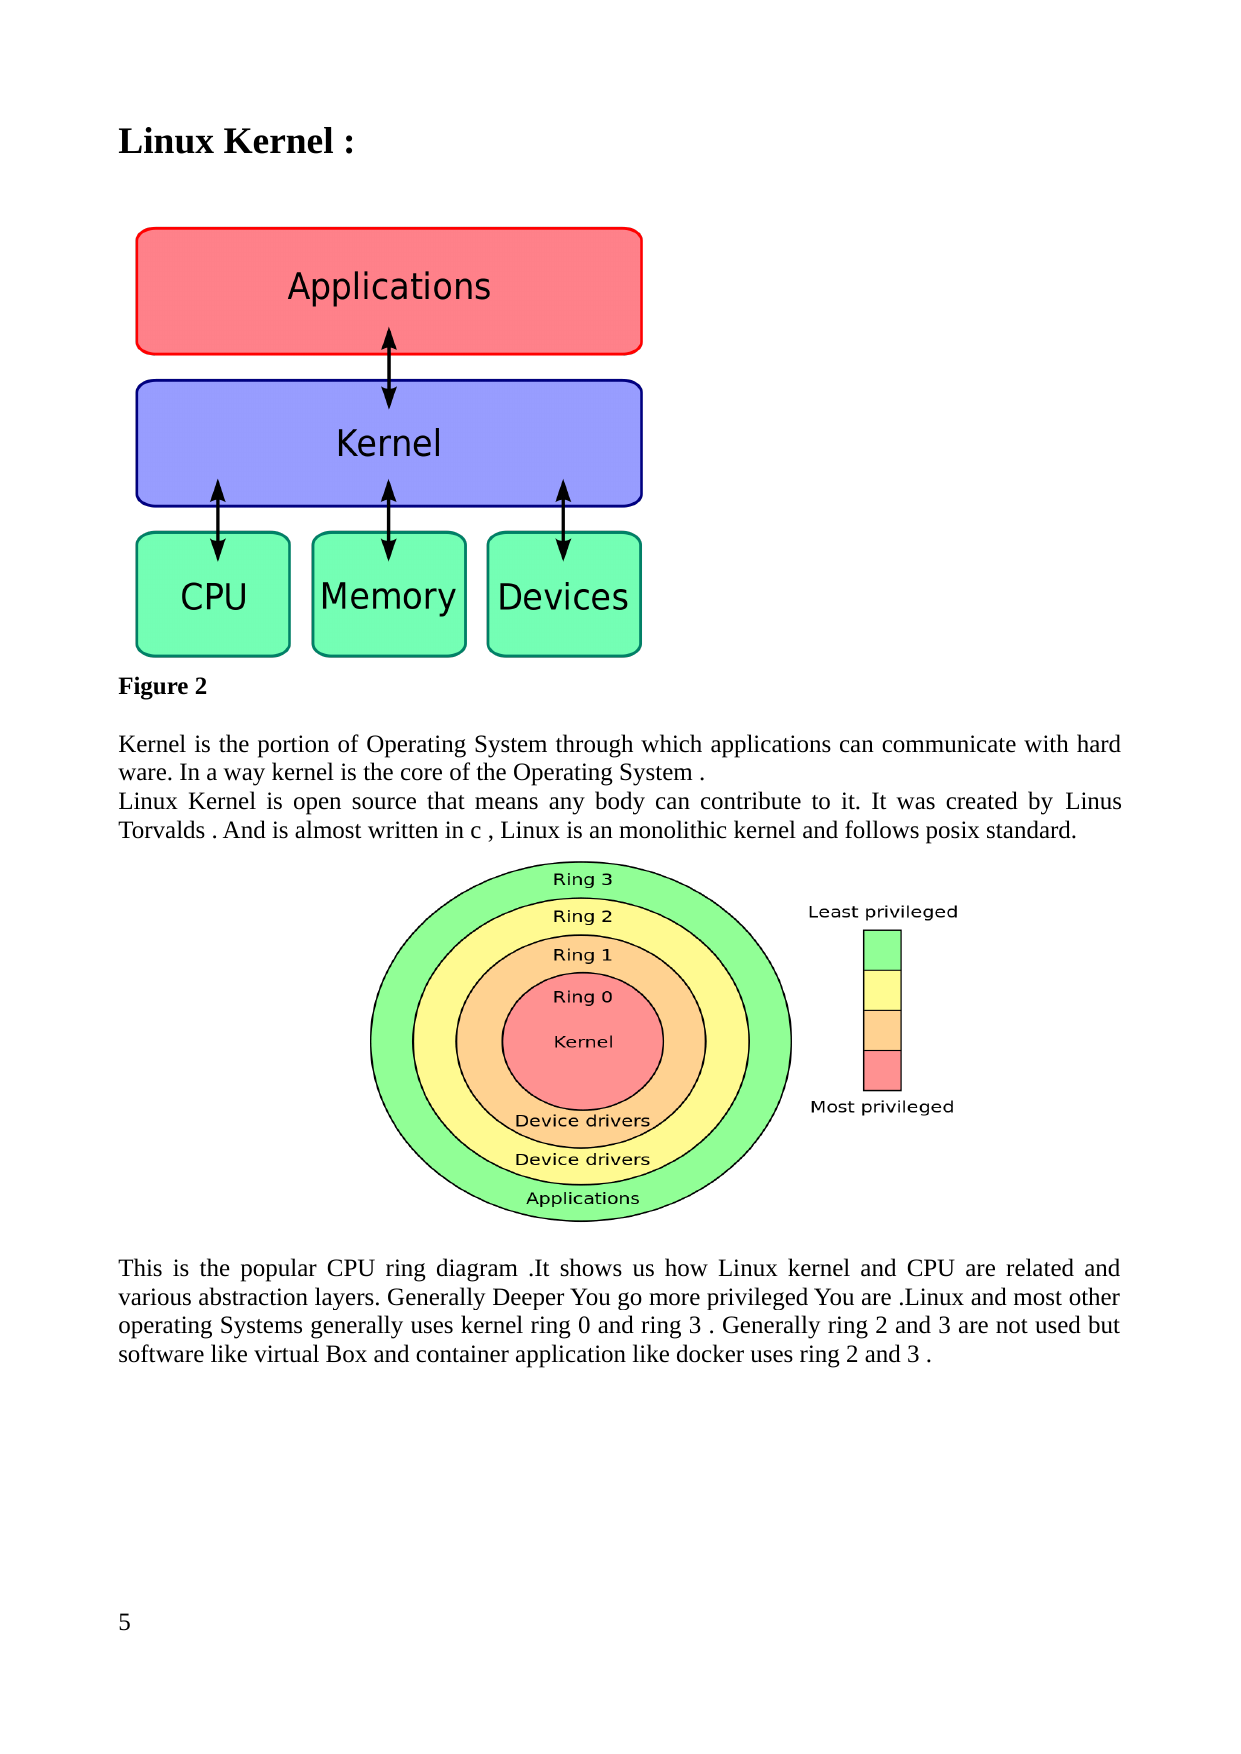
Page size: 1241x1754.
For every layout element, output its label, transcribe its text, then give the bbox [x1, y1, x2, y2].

text This is the popular CPU ring diagram .It shows us how Linux kernel and CPU are related and various abstraction layers. Generally Deeper You go more privileged You are .Linux and most other operating Systems generally uses kernel ring 0 and ring 3 . Generally ring 2 and 3 are not used but software like virtual Box and container application like docker uses ring 2 and 3 . [118, 1253, 1122, 1368]
picture [123, 213, 655, 672]
text Linux Kernel is open source that means any body can contribute to it. It was created by Linus Torvalds . And is almost written in c , Linux is an monolithic kernel and follows posix standard. [118, 786, 1122, 844]
text Figure 2 [118, 204, 1122, 700]
text Linux Kernel : [118, 118, 1122, 161]
text Kernel is the portion of Operating System through which applications can communicate with hard ware. In a way kernel is the core of the Operating System . [118, 729, 1122, 786]
picture [365, 858, 960, 1224]
